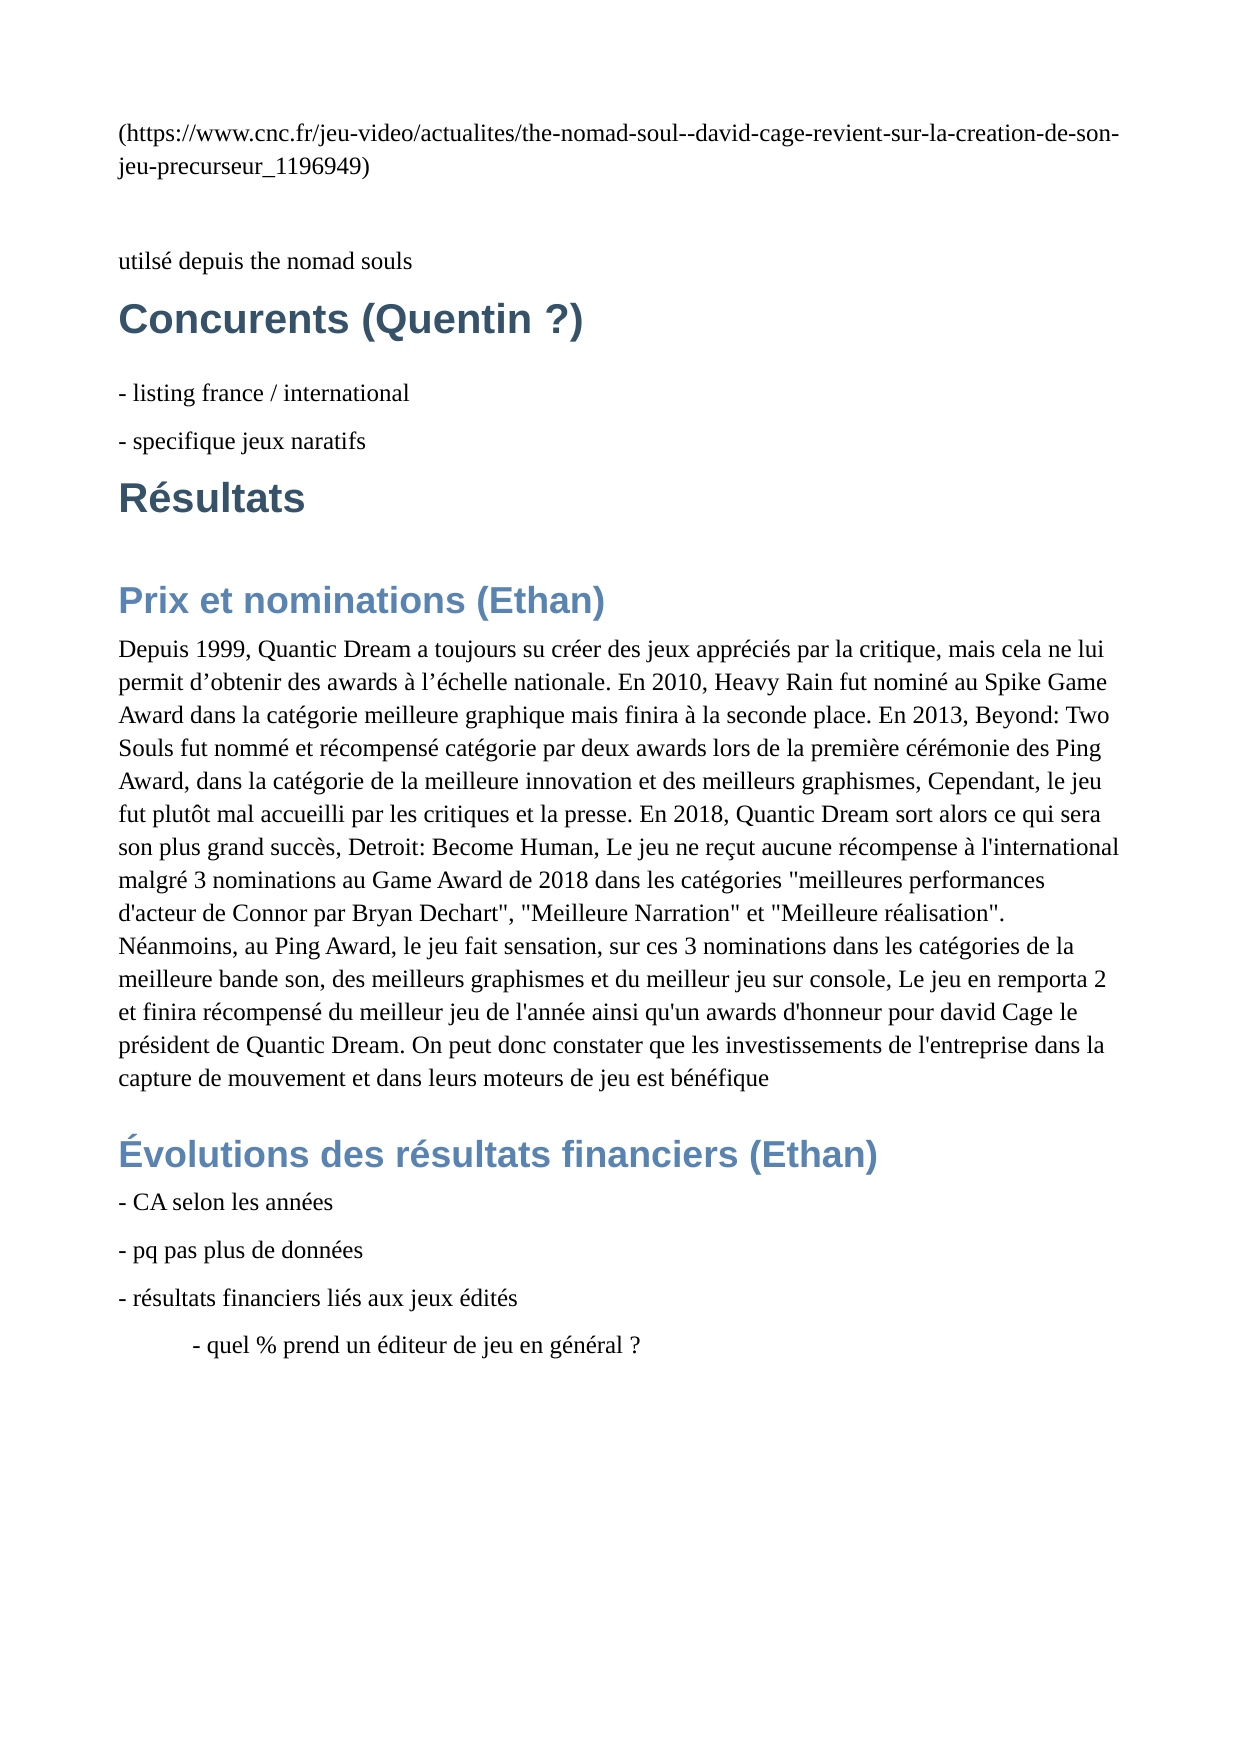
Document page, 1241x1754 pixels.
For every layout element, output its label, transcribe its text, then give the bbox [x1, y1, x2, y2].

text - specifique jeux naratifs [118, 426, 1122, 454]
subtitle Évolutions des résultats financiers (Ethan) [118, 1132, 1122, 1175]
text - listing france / international [118, 378, 1122, 407]
text utilsé depuis the nomad souls [118, 246, 1122, 275]
text - quel % prend un éditeur de jeu en général ? [118, 1330, 1122, 1359]
subtitle Résultats [118, 473, 1122, 521]
text - pq pas plus de données [118, 1235, 1122, 1264]
subtitle Concurents (Quentin ?) [118, 294, 1122, 342]
text (https://www.cnc.fr/jeu-video/actualites/the-nomad-soul--david-cage-revient-sur-la-creation-de-son-jeu-precurseur_1196949) [118, 118, 1122, 180]
text - CA selon les années [118, 1187, 1122, 1216]
text Depuis 1999, Quantic Dream a toujours su créer des jeux appréciés par la critique, mais cela ne lui permit d’obtenir des awards à l’échelle nationale. En 2010, Heavy Rain fut nominé au Spike Game Award dans la catégorie meilleure graphique mais finira à la seconde place. En 2013, Beyond: Two Souls fut nommé et récompensé catégorie par deux awards lors de la première cérémonie des Ping Award, dans la catégorie de la meilleure innovation et des meilleurs graphismes, Cependant, le jeu fut plutôt mal accueilli par les critiques et la presse. En 2018, Quantic Dream sort alors ce qui sera son plus grand succès, Detroit: Become Human, Le jeu ne reçut aucune récompense à l'international malgré 3 nominations au Game Award de 2018 dans les catégories "meilleures performances d'acteur de Connor par Bryan Dechart", "Meilleure Narration" et "Meilleure réalisation". Néanmoins, au Ping Award, le jeu fait sensation, sur ces 3 nominations dans les catégories de la meilleure bande son, des meilleurs graphismes et du meilleur jeu sur console, Le jeu en remporta 2 et finira récompensé du meilleur jeu de l'année ainsi qu'un awards d'honneur pour david Cage le président de Quantic Dream. On peut donc constater que les investissements de l'entreprise dans la capture de mouvement et dans leurs moteurs de jeu est bénéfique [118, 634, 1122, 1092]
subtitle Prix et nominations (Ethan) [118, 578, 1122, 622]
text - résultats financiers liés aux jeux édités [118, 1283, 1122, 1311]
